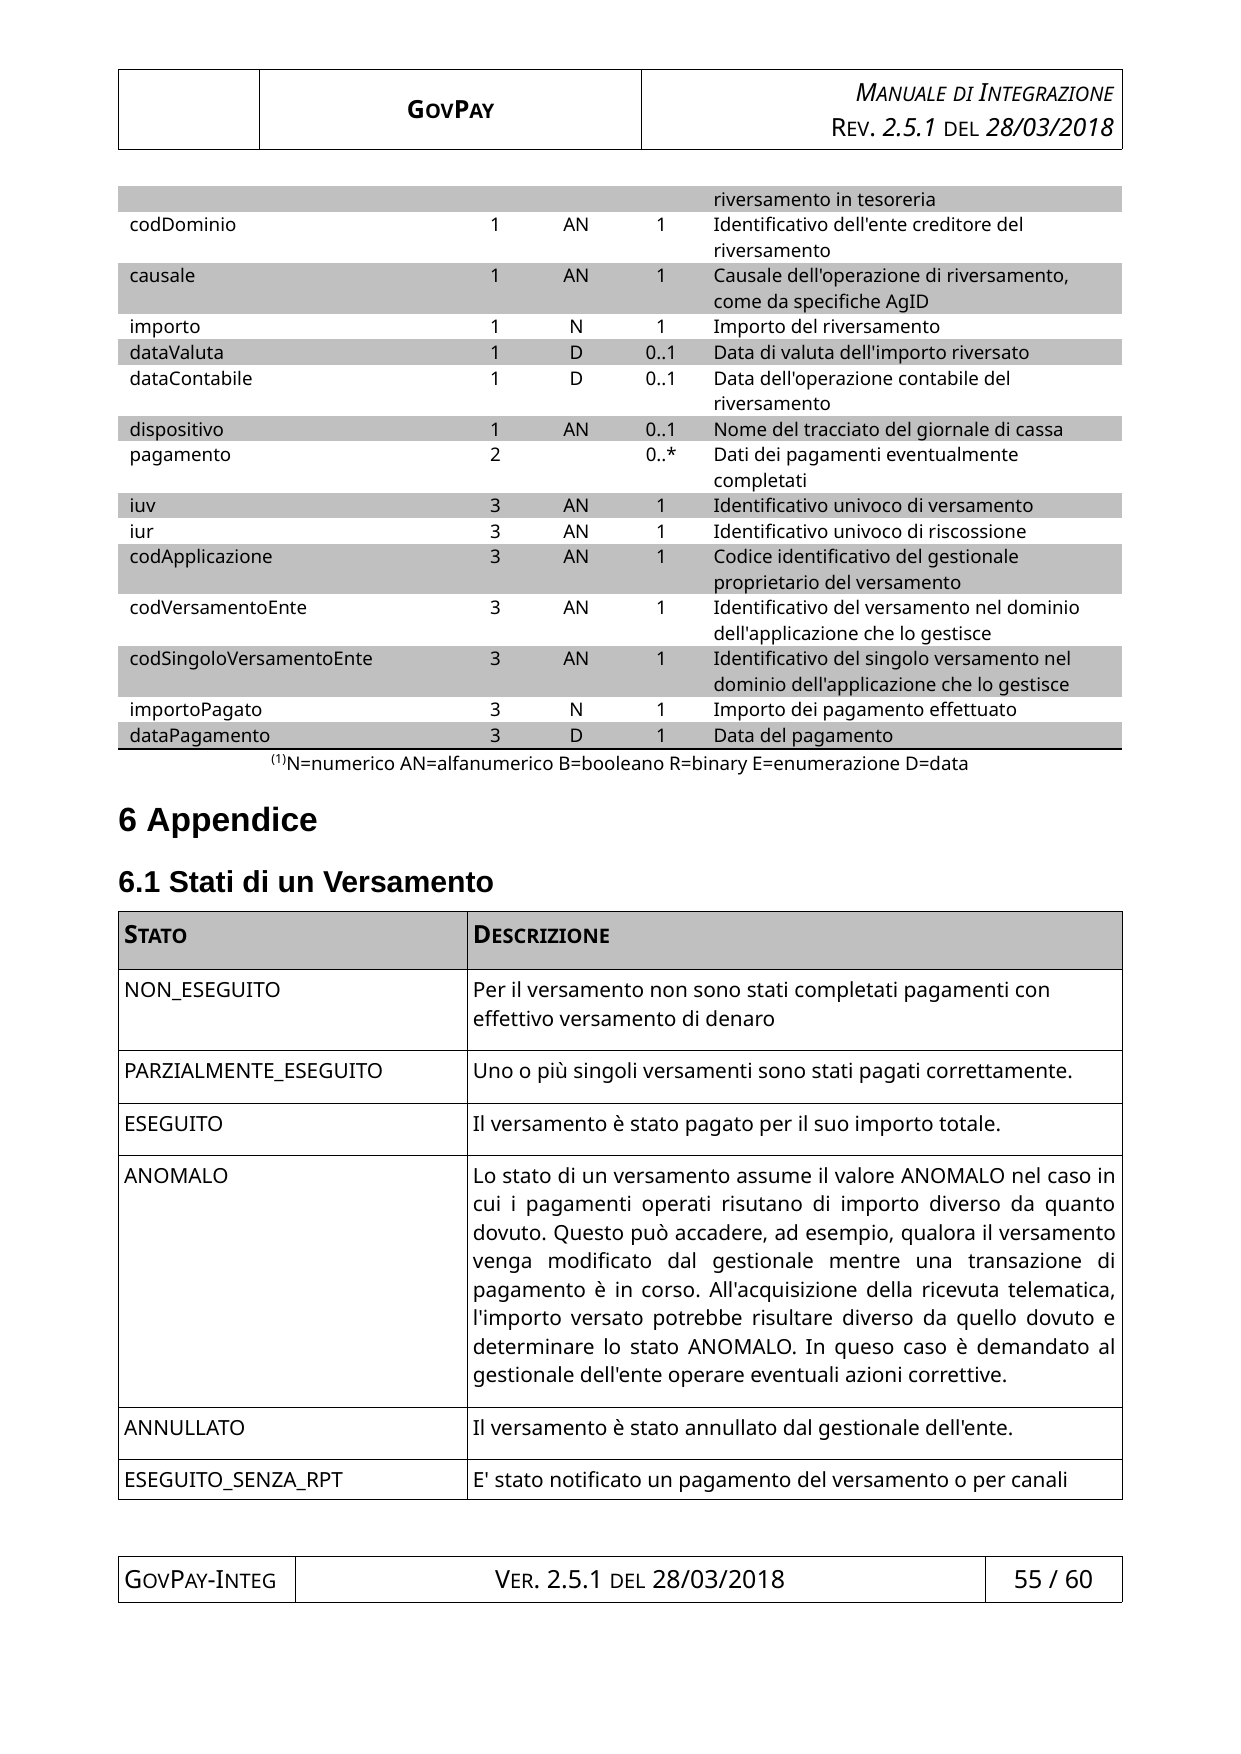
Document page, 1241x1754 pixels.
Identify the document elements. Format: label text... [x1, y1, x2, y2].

table_cell 1 [620, 493, 702, 518]
table_cell 1 [458, 365, 532, 416]
table_cell 1 [458, 416, 532, 441]
table_header Stato [119, 912, 467, 969]
table_cell ANOMALO [119, 1156, 467, 1407]
table_cell 1 [620, 697, 702, 722]
table_cell Identificativo dell'ente creditore del riversamento [702, 212, 1122, 263]
table_cell D [532, 365, 620, 416]
table_cell importo [118, 314, 458, 339]
table_header Descrizione [468, 912, 1122, 969]
table_cell N [532, 314, 620, 339]
table_cell AN [532, 544, 620, 594]
table_cell 1 [458, 212, 532, 263]
table_cell codApplicazione [118, 544, 458, 594]
table_cell 2 [458, 441, 532, 492]
table_cell 0..1 [620, 365, 702, 416]
table_cell 3 [458, 722, 532, 748]
table_cell Il versamento è stato pagato per il suo importo totale. [468, 1104, 1122, 1155]
table_cell PARZIALMENTE_ESEGUITO [119, 1051, 467, 1103]
table_cell AN [532, 518, 620, 543]
table_cell Importo dei pagamento effettuato [702, 697, 1122, 722]
table_cell Data dell'operazione contabile del riversamento [702, 365, 1122, 416]
table_cell Causale dell'operazione di riversamento, come da specifiche AgID [702, 263, 1122, 314]
table_cell Dati dei pagamenti eventualmente completati [702, 441, 1122, 492]
table_cell Uno o più singoli versamenti sono stati pagati correttamente. [468, 1051, 1122, 1103]
subtitle Stati di un Versamento [118, 864, 1122, 899]
table_cell Il versamento è stato annullato dal gestionale dell'ente. [468, 1408, 1122, 1459]
table_cell 1 [620, 646, 702, 697]
table_cell [118, 186, 458, 212]
table_cell 3 [458, 493, 532, 518]
table_cell codDominio [118, 212, 458, 263]
table_cell NON_ESEGUITO [119, 970, 467, 1050]
table_cell Data di valuta dell'importo riversato [702, 339, 1122, 365]
table_cell E' stato notificato un pagamento del versamento o per canali [468, 1460, 1122, 1499]
table_cell pagamento [118, 441, 458, 492]
table_cell dataPagamento [118, 722, 458, 748]
table_cell Per il versamento non sono stati completati pagamenti con effettivo versamento di denaro [468, 970, 1122, 1050]
table_cell codSingoloVersamentoEnte [118, 646, 458, 697]
table_cell 1 [620, 263, 702, 314]
table_cell 0..* [620, 441, 702, 492]
table_cell 3 [458, 544, 532, 594]
table_cell [532, 186, 620, 212]
table_cell causale [118, 263, 458, 314]
text (1)N=numerico AN=alfanumerico B=booleano R=binary E=enumerazione D=data [118, 750, 1122, 775]
table_cell N [532, 697, 620, 722]
table_cell 3 [458, 595, 532, 646]
subtitle Appendice [118, 800, 1122, 839]
table_cell iuv [118, 493, 458, 518]
table_cell 1 [458, 339, 532, 365]
table_cell 3 [458, 697, 532, 722]
table_cell dataContabile [118, 365, 458, 416]
table_cell AN [532, 646, 620, 697]
table_cell 1 [458, 263, 532, 314]
table_cell iur [118, 518, 458, 543]
table_cell Nome del tracciato del giornale di cassa [702, 416, 1122, 441]
table_cell riversamento in tesoreria [702, 186, 1122, 212]
table_cell codVersamentoEnte [118, 595, 458, 646]
table_cell 1 [620, 544, 702, 594]
table_cell Identificativo univoco di riscossione [702, 518, 1122, 543]
table_cell ANNULLATO [119, 1408, 467, 1459]
table_cell 3 [458, 646, 532, 697]
table_cell AN [532, 493, 620, 518]
table_cell Identificativo del singolo versamento nel dominio dell'applicazione che lo gestisce [702, 646, 1122, 697]
table_cell 0..1 [620, 416, 702, 441]
table_cell 1 [620, 212, 702, 263]
table_cell AN [532, 263, 620, 314]
table_cell Identificativo del versamento nel dominio dell'applicazione che lo gestisce [702, 595, 1122, 646]
table_cell ESEGUITO_SENZA_RPT [119, 1460, 467, 1499]
table_cell dispositivo [118, 416, 458, 441]
table_cell [458, 186, 532, 212]
table_cell [532, 441, 620, 492]
table_cell D [532, 339, 620, 365]
table_cell 3 [458, 518, 532, 543]
table_cell 1 [620, 314, 702, 339]
table_cell importoPagato [118, 697, 458, 722]
table_cell [620, 186, 702, 212]
table_cell dataValuta [118, 339, 458, 365]
table_cell Lo stato di un versamento assume il valore ANOMALO nel caso in cui i pagamenti operati risutano di importo diverso da quanto dovuto. Questo può accadere, ad esempio, qualora il versamento venga modificato dal gestionale mentre una transazione di pagamento è in corso. All'acquisizione della ricevuta telematica, l'importo versato potrebbe risultare diverso da quello dovuto e determinare lo stato ANOMALO. In queso caso è demandato al gestionale dell'ente operare eventuali azioni correttive. [468, 1156, 1122, 1407]
table_cell Importo del riversamento [702, 314, 1122, 339]
table_cell AN [532, 595, 620, 646]
table_cell Codice identificativo del gestionale proprietario del versamento [702, 544, 1122, 594]
table_cell AN [532, 212, 620, 263]
table_cell D [532, 722, 620, 748]
table_cell 1 [458, 314, 532, 339]
table_cell 0..1 [620, 339, 702, 365]
table_cell Data del pagamento [702, 722, 1122, 748]
table_cell 1 [620, 722, 702, 748]
table_cell 1 [620, 595, 702, 646]
table_cell Identificativo univoco di versamento [702, 493, 1122, 518]
table_cell AN [532, 416, 620, 441]
table_cell ESEGUITO [119, 1104, 467, 1155]
table_cell 1 [620, 518, 702, 543]
